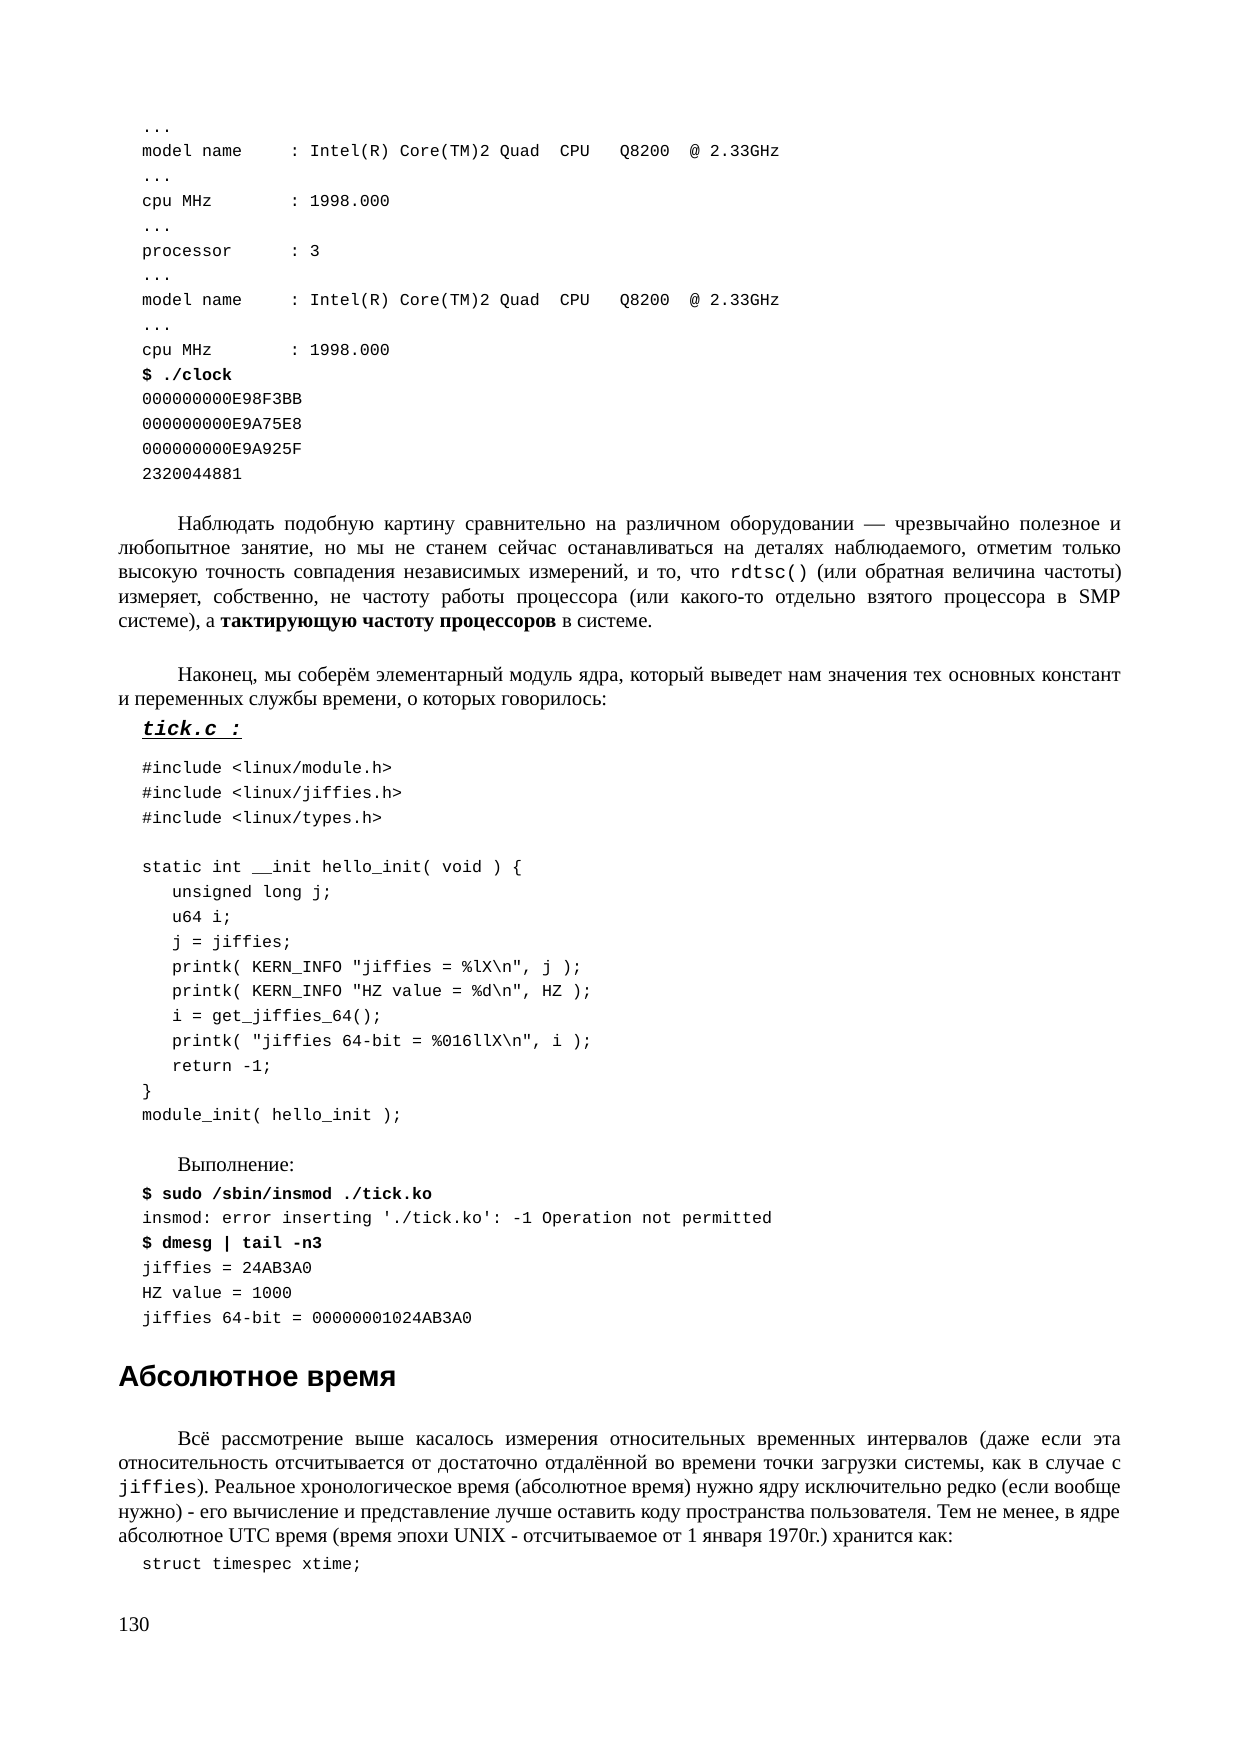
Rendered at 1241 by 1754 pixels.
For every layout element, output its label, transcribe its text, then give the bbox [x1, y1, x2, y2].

text cpu MHz : 1998.000 [142, 341, 1122, 360]
text jiffies 64-bit = 00000001024AB3A0 [142, 1309, 1122, 1328]
text ... [142, 316, 1122, 335]
text tick.c : [142, 718, 1122, 742]
text Наконец, мы соберём элементарный модуль ядра, который выведет нам значения тех основных констант и переменных службы времени, о которых говорилось: [118, 661, 1122, 709]
text ... [142, 168, 1122, 187]
text module_init( hello_init ); [142, 1107, 1122, 1126]
text model name : Intel(R) Core(TM)2 Quad CPU Q8200 @ 2.33GHz [142, 292, 1122, 311]
text #include <linux/module.h> [142, 760, 1122, 779]
text ... [142, 118, 1122, 137]
text struct timespec xtime; [142, 1556, 1122, 1575]
text cpu MHz : 1998.000 [142, 192, 1122, 211]
text $ dmesg | tail -n3 [142, 1235, 1122, 1254]
text Выполнение: [118, 1152, 1122, 1176]
text return -1; [142, 1057, 1122, 1076]
text printk( KERN_INFO "jiffies = %lX\n", j ); [142, 958, 1122, 977]
text jiffies = 24AB3A0 [142, 1259, 1122, 1278]
text j = jiffies; [142, 933, 1122, 952]
text 000000000E9A75E8 [142, 416, 1122, 434]
text ... [142, 217, 1122, 236]
text printk( "jiffies 64-bit = %016llX\n", i ); [142, 1032, 1122, 1051]
subtitle Абсолютное время [118, 1359, 1122, 1392]
text processor : 3 [142, 242, 1122, 261]
text $ sudo /sbin/insmod ./tick.ko [142, 1185, 1122, 1204]
text i = get_jiffies_64(); [142, 1008, 1122, 1027]
text unsigned long j; [142, 884, 1122, 903]
text #include <linux/types.h> [142, 809, 1122, 828]
text static int __init hello_init( void ) { [142, 859, 1122, 878]
text } [142, 1082, 1122, 1101]
text u64 i; [142, 908, 1122, 927]
text Всё рассмотрение выше касалось измерения относительных временных интервалов (даже если эта относительность отсчитывается от достаточно отдалённой во времени точки загрузки системы, как в случае с jiffies). Реальное хронологическое время (абсолютное время) нужно ядру исключительно редко (если вообще нужно) - его вычисление и представление лучше оставить коду пространства пользователя. Тем не менее, в ядре абсолютное UTC время (время эпохи UNIX - отсчитываемое от 1 января 1970г.) хранится как: [118, 1426, 1122, 1547]
text $ ./clock [142, 366, 1122, 385]
text model name : Intel(R) Core(TM)2 Quad CPU Q8200 @ 2.33GHz [142, 143, 1122, 162]
text HZ value = 1000 [142, 1284, 1122, 1303]
text insmod: error inserting './tick.ko': -1 Operation not permitted [142, 1210, 1122, 1229]
text 2320044881 [142, 465, 1122, 484]
text ... [142, 267, 1122, 286]
text #include <linux/jiffies.h> [142, 784, 1122, 803]
text printk( KERN_INFO "HZ value = %d\n", HZ ); [142, 983, 1122, 1002]
text 000000000E98F3BB [142, 391, 1122, 410]
text 000000000E9A925F [142, 440, 1122, 459]
text Наблюдать подобную картину сравнительно на различном оборудовании — чрезвычайно полезное и любопытное занятие, но мы не станем сейчас останавливаться на деталях наблюдаемого, отметим только высокую точность совпадения независимых измерений, и то, что rdtsc() (или обратная величина частоты) измеряет, собственно, не частоту работы процессора (или какого-то отдельно взятого процессора в SMP системе), а тактирующую частоту процессоров в системе. [118, 511, 1122, 632]
